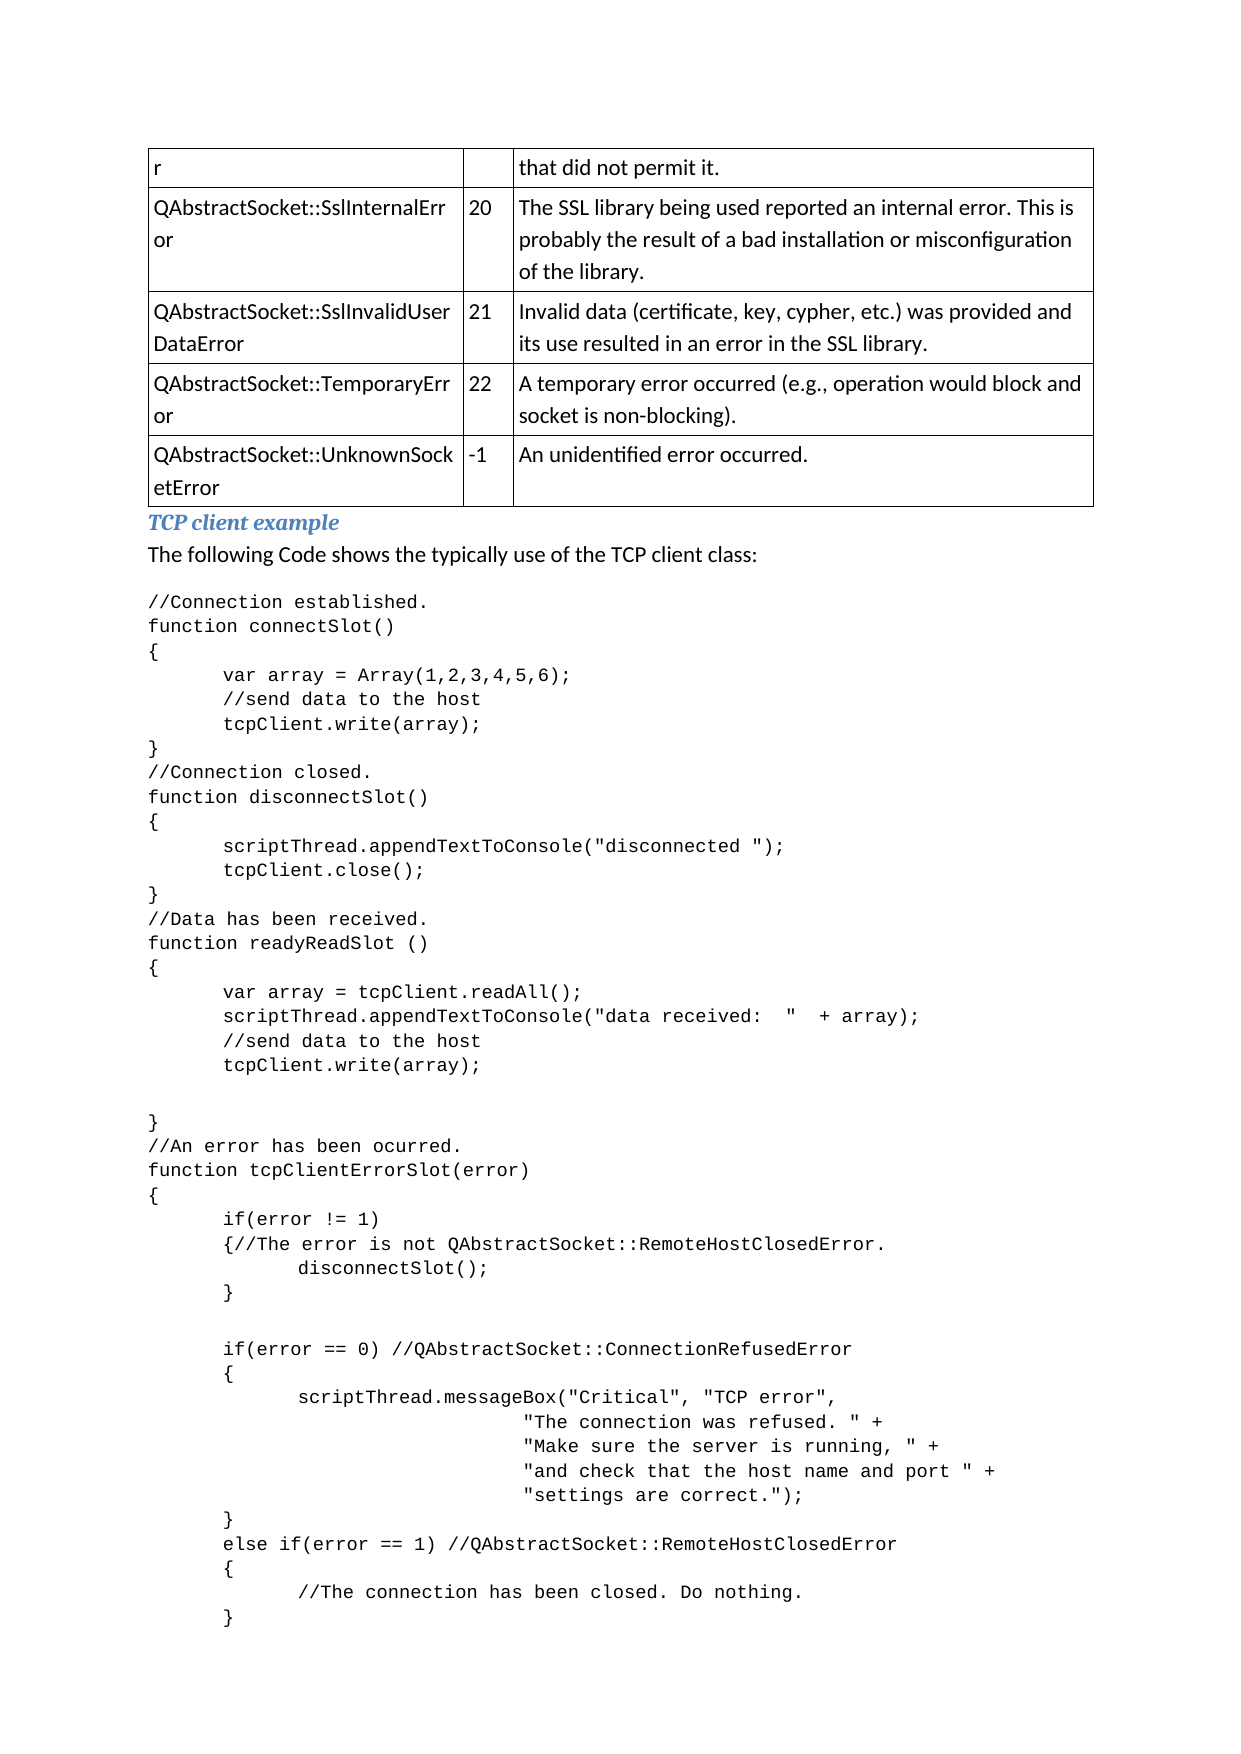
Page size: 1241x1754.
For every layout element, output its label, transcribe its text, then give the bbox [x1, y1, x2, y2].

text } [148, 885, 1093, 906]
table_cell A temporary error occurred (e.g., operation would block and socket is non-blocking). [514, 364, 1093, 435]
text { [148, 641, 1093, 663]
table_cell QAbstractSocket::UnknownSocketError [149, 436, 463, 506]
text function disconnectSlot() [148, 788, 1093, 809]
text //send data to the host [148, 690, 1093, 711]
text function tcpClientErrorSlot(error) [148, 1161, 1093, 1182]
text disconnectSlot(); [148, 1259, 1093, 1280]
text //Connection closed. [148, 763, 1093, 784]
text } [148, 1608, 1093, 1629]
text } [148, 739, 1093, 760]
text The following Code shows the typically use of the TCP client class: [148, 540, 1093, 568]
table_cell 21 [464, 292, 513, 363]
text } [148, 1510, 1093, 1531]
text } [148, 1112, 1093, 1134]
text tcpClient.write(array); [148, 714, 1093, 736]
table_cell 20 [464, 188, 513, 291]
text scriptThread.appendTextToConsole("disconnected "); [148, 836, 1093, 858]
table_cell QAbstractSocket::SslInternalError [149, 188, 463, 291]
text if(error != 1) [148, 1210, 1093, 1231]
table_cell -1 [464, 436, 513, 506]
text "settings are correct."); [148, 1486, 1093, 1507]
table_cell QAbstractSocket::SslInvalidUserDataError [149, 292, 463, 363]
table_cell The SSL library being used reported an internal error. This is probably the result of a bad installation or misconfiguration of the library. [514, 188, 1093, 291]
text "and check that the host name and port " + [148, 1461, 1093, 1483]
text scriptThread.appendTextToConsole("data received: " + array); [148, 1007, 1093, 1028]
text { [148, 958, 1093, 979]
text function readyReadSlot () [148, 934, 1093, 955]
text "Make sure the server is running, " + [148, 1437, 1093, 1458]
text //Data has been received. [148, 909, 1093, 931]
text function connectSlot() [148, 617, 1093, 638]
subtitle TCP client example [148, 509, 1093, 536]
text var array = Array(1,2,3,4,5,6); [148, 666, 1093, 687]
table_cell QAbstractSocket::TemporaryError [149, 364, 463, 435]
table_cell [464, 149, 513, 187]
text tcpClient.write(array); [148, 1056, 1093, 1077]
text { [148, 1364, 1093, 1385]
text //Connection established. [148, 593, 1093, 614]
text else if(error == 1) //QAbstractSocket::RemoteHostClosedError [148, 1534, 1093, 1556]
table_cell An unidentified error occurred. [514, 436, 1093, 506]
text { [148, 1559, 1093, 1580]
table_cell Invalid data (certificate, key, cypher, etc.) was provided and its use resulted in an error in the SSL library. [514, 292, 1093, 363]
table_cell 22 [464, 364, 513, 435]
text //send data to the host [148, 1031, 1093, 1053]
text { [148, 812, 1093, 833]
text tcpClient.close(); [148, 861, 1093, 882]
text { [148, 1186, 1093, 1207]
text } [148, 1283, 1093, 1304]
text //The connection has been closed. Do nothing. [148, 1583, 1093, 1604]
text {//The error is not QAbstractSocket::RemoteHostClosedError. [148, 1234, 1093, 1256]
text if(error == 0) //QAbstractSocket::ConnectionRefusedError [148, 1339, 1093, 1361]
text var array = tcpClient.readAll(); [148, 983, 1093, 1004]
text "The connection was refused. " + [148, 1413, 1093, 1434]
table_cell that did not permit it. [514, 149, 1093, 187]
table_cell r [149, 149, 463, 187]
text scriptThread.messageBox("Critical", "TCP error", [148, 1388, 1093, 1409]
text //An error has been ocurred. [148, 1137, 1093, 1158]
